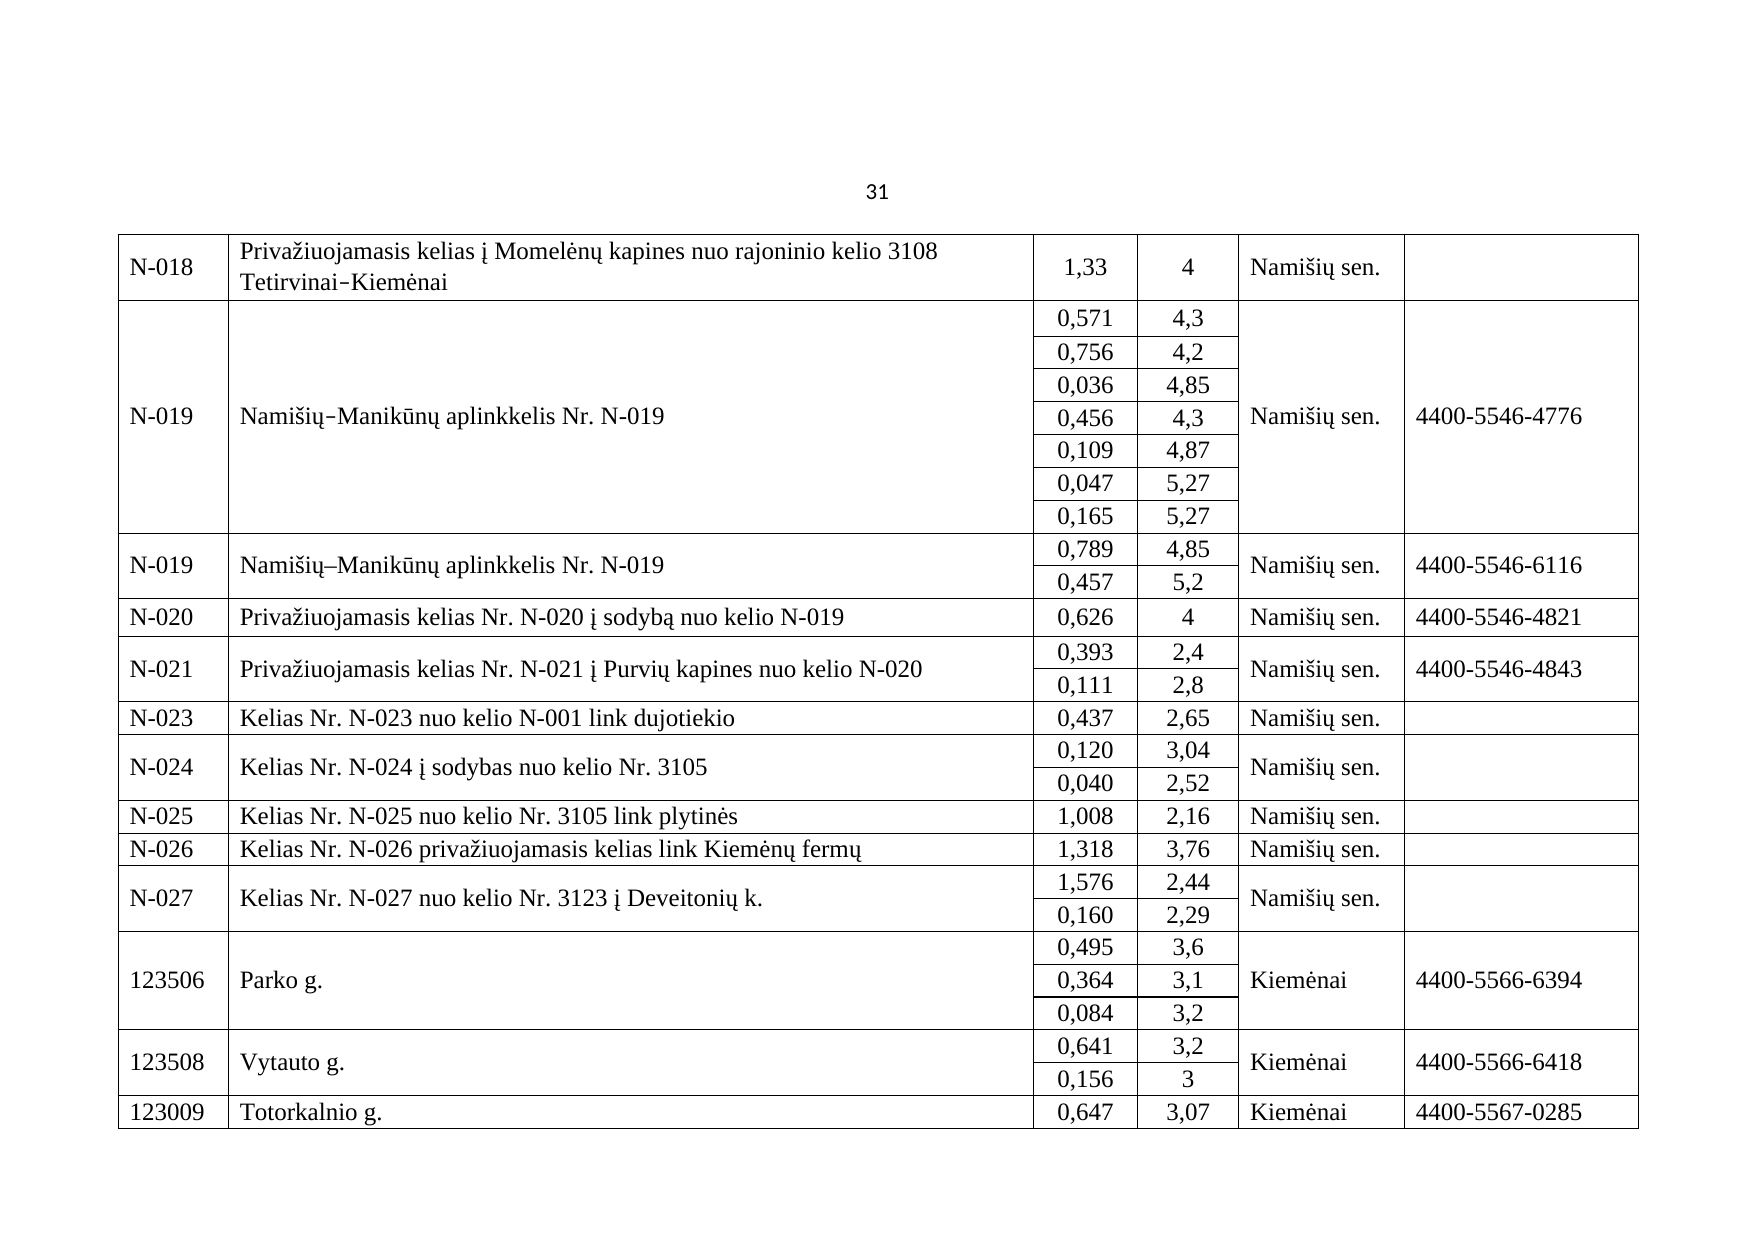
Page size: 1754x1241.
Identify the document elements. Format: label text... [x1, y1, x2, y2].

table_cell 4,2 [1138, 337, 1238, 368]
table_cell 3,2 [1138, 1030, 1238, 1062]
table_cell 4,87 [1138, 435, 1238, 467]
table_cell 0,647 [1034, 1096, 1137, 1128]
table_cell 0,571 [1034, 301, 1137, 336]
table_cell Namišių sen. [1239, 599, 1404, 636]
table_cell Namišių sen. [1239, 702, 1404, 734]
table_cell 5,2 [1138, 566, 1238, 598]
table_cell 0,047 [1034, 468, 1137, 499]
table_cell Namišių sen. [1239, 235, 1404, 299]
table_cell 1,576 [1034, 866, 1137, 898]
table_cell [1405, 702, 1638, 734]
table_cell 0,437 [1034, 702, 1137, 734]
table_cell 4400-5566-6418 [1405, 1030, 1638, 1095]
table_cell 4400-5567-0285 [1405, 1096, 1638, 1128]
table_cell 4,85 [1138, 534, 1238, 565]
table_cell N-025 [119, 801, 228, 832]
table_cell 2,44 [1138, 866, 1238, 898]
table_cell Kelias Nr. N-027 nuo kelio Nr. 3123 į Deveitonių k. [229, 866, 1033, 931]
table_cell 0,495 [1034, 932, 1137, 964]
table_cell 5,27 [1138, 468, 1238, 499]
table_cell Namišių sen. [1239, 866, 1404, 931]
table_cell 1,33 [1034, 235, 1137, 299]
table_cell 0,456 [1034, 402, 1137, 434]
table_cell 4400-5546-4821 [1405, 599, 1638, 636]
table_cell 0,457 [1034, 566, 1137, 598]
table_cell 2,8 [1138, 669, 1238, 701]
table_cell Privažiuojamasis kelias Nr. N-020 į sodybą nuo kelio N-019 [229, 599, 1033, 636]
table_cell N-020 [119, 599, 228, 636]
table_cell 4 [1138, 599, 1238, 636]
table_cell 4,85 [1138, 369, 1238, 401]
table_cell 0,036 [1034, 369, 1137, 401]
table_cell Totorkalnio g. [229, 1096, 1033, 1128]
table_cell 3,1 [1138, 965, 1238, 996]
table_cell 4,3 [1138, 301, 1238, 336]
table_cell 0,120 [1034, 735, 1137, 767]
table_cell Privažiuojamasis kelias į Momelėnų kapines nuo rajoninio kelio 3108 Tetirvinai–Kiemėnai [229, 235, 1033, 299]
table_cell 123508 [119, 1030, 228, 1095]
table_cell 4400-5546-6116 [1405, 534, 1638, 598]
table_cell 3,04 [1138, 735, 1238, 767]
table_cell 3,76 [1138, 834, 1238, 865]
table_cell [1405, 735, 1638, 799]
table_cell [1405, 235, 1638, 299]
table_cell 0,789 [1034, 534, 1137, 565]
table_cell 1,318 [1034, 834, 1137, 865]
table_cell Kiemėnai [1239, 1096, 1404, 1128]
table_cell 2,29 [1138, 899, 1238, 931]
table_cell 3 [1138, 1063, 1238, 1095]
table_cell Namišių sen. [1239, 534, 1404, 598]
table_cell N-019 [119, 301, 228, 532]
table_cell 0,040 [1034, 768, 1137, 799]
table_cell 5,27 [1138, 501, 1238, 532]
table_cell 3,2 [1138, 998, 1238, 1029]
table_cell Namišių sen. [1239, 637, 1404, 701]
table_cell Privažiuojamasis kelias Nr. N-021 į Purvių kapines nuo kelio N-020 [229, 637, 1033, 701]
table_cell 4400-5566-6394 [1405, 932, 1638, 1029]
table_cell N-021 [119, 637, 228, 701]
table_cell Namišių–Manikūnų aplinkkelis Nr. N-019 [229, 534, 1033, 598]
table_cell N-024 [119, 735, 228, 799]
table_cell Kiemėnai [1239, 1030, 1404, 1095]
table_cell 4400-5546-4843 [1405, 637, 1638, 701]
table_cell 0,364 [1034, 965, 1137, 996]
table_cell 2,65 [1138, 702, 1238, 734]
table_cell 2,4 [1138, 637, 1238, 668]
table_cell 2,16 [1138, 801, 1238, 832]
table_cell Namišių sen. [1239, 301, 1404, 532]
table_cell 4 [1138, 235, 1238, 299]
table_cell Vytauto g. [229, 1030, 1033, 1095]
table_cell 0,626 [1034, 599, 1137, 636]
table_cell Parko g. [229, 932, 1033, 1029]
table_cell 1,008 [1034, 801, 1137, 832]
table_cell [1405, 834, 1638, 865]
table_cell [1405, 801, 1638, 832]
table_cell Namišių–Manikūnų aplinkkelis Nr. N-019 [229, 301, 1033, 532]
table_cell Kelias Nr. N-023 nuo kelio N-001 link dujotiekio [229, 702, 1033, 734]
table_cell 3,07 [1138, 1096, 1238, 1128]
table_cell Namišių sen. [1239, 834, 1404, 865]
table_cell Namišių sen. [1239, 801, 1404, 832]
table_cell N-018 [119, 235, 228, 299]
table_cell Kiemėnai [1239, 932, 1404, 1029]
table_cell 0,160 [1034, 899, 1137, 931]
table_cell 123009 [119, 1096, 228, 1128]
table_cell 0,393 [1034, 637, 1137, 668]
table_cell Kelias Nr. N-026 privažiuojamasis kelias link Kiemėnų fermų [229, 834, 1033, 865]
table_cell 3,6 [1138, 932, 1238, 964]
table_cell N-026 [119, 834, 228, 865]
table_cell 0,165 [1034, 501, 1137, 532]
table_cell N-027 [119, 866, 228, 931]
table_cell N-019 [119, 534, 228, 598]
table_cell 2,52 [1138, 768, 1238, 799]
table_cell 123506 [119, 932, 228, 1029]
table_cell 0,156 [1034, 1063, 1137, 1095]
table_cell Kelias Nr. N-024 į sodybas nuo kelio Nr. 3105 [229, 735, 1033, 799]
table_cell N-023 [119, 702, 228, 734]
table_cell Kelias Nr. N-025 nuo kelio Nr. 3105 link plytinės [229, 801, 1033, 832]
table_cell 0,756 [1034, 337, 1137, 368]
table_cell Namišių sen. [1239, 735, 1404, 799]
table_cell 0,109 [1034, 435, 1137, 467]
table_cell 0,111 [1034, 669, 1137, 701]
table_cell [1405, 866, 1638, 931]
table_cell 4400-5546-4776 [1405, 301, 1638, 532]
table_cell 4,3 [1138, 402, 1238, 434]
table_cell 0,084 [1034, 998, 1137, 1029]
table_cell 0,641 [1034, 1030, 1137, 1062]
